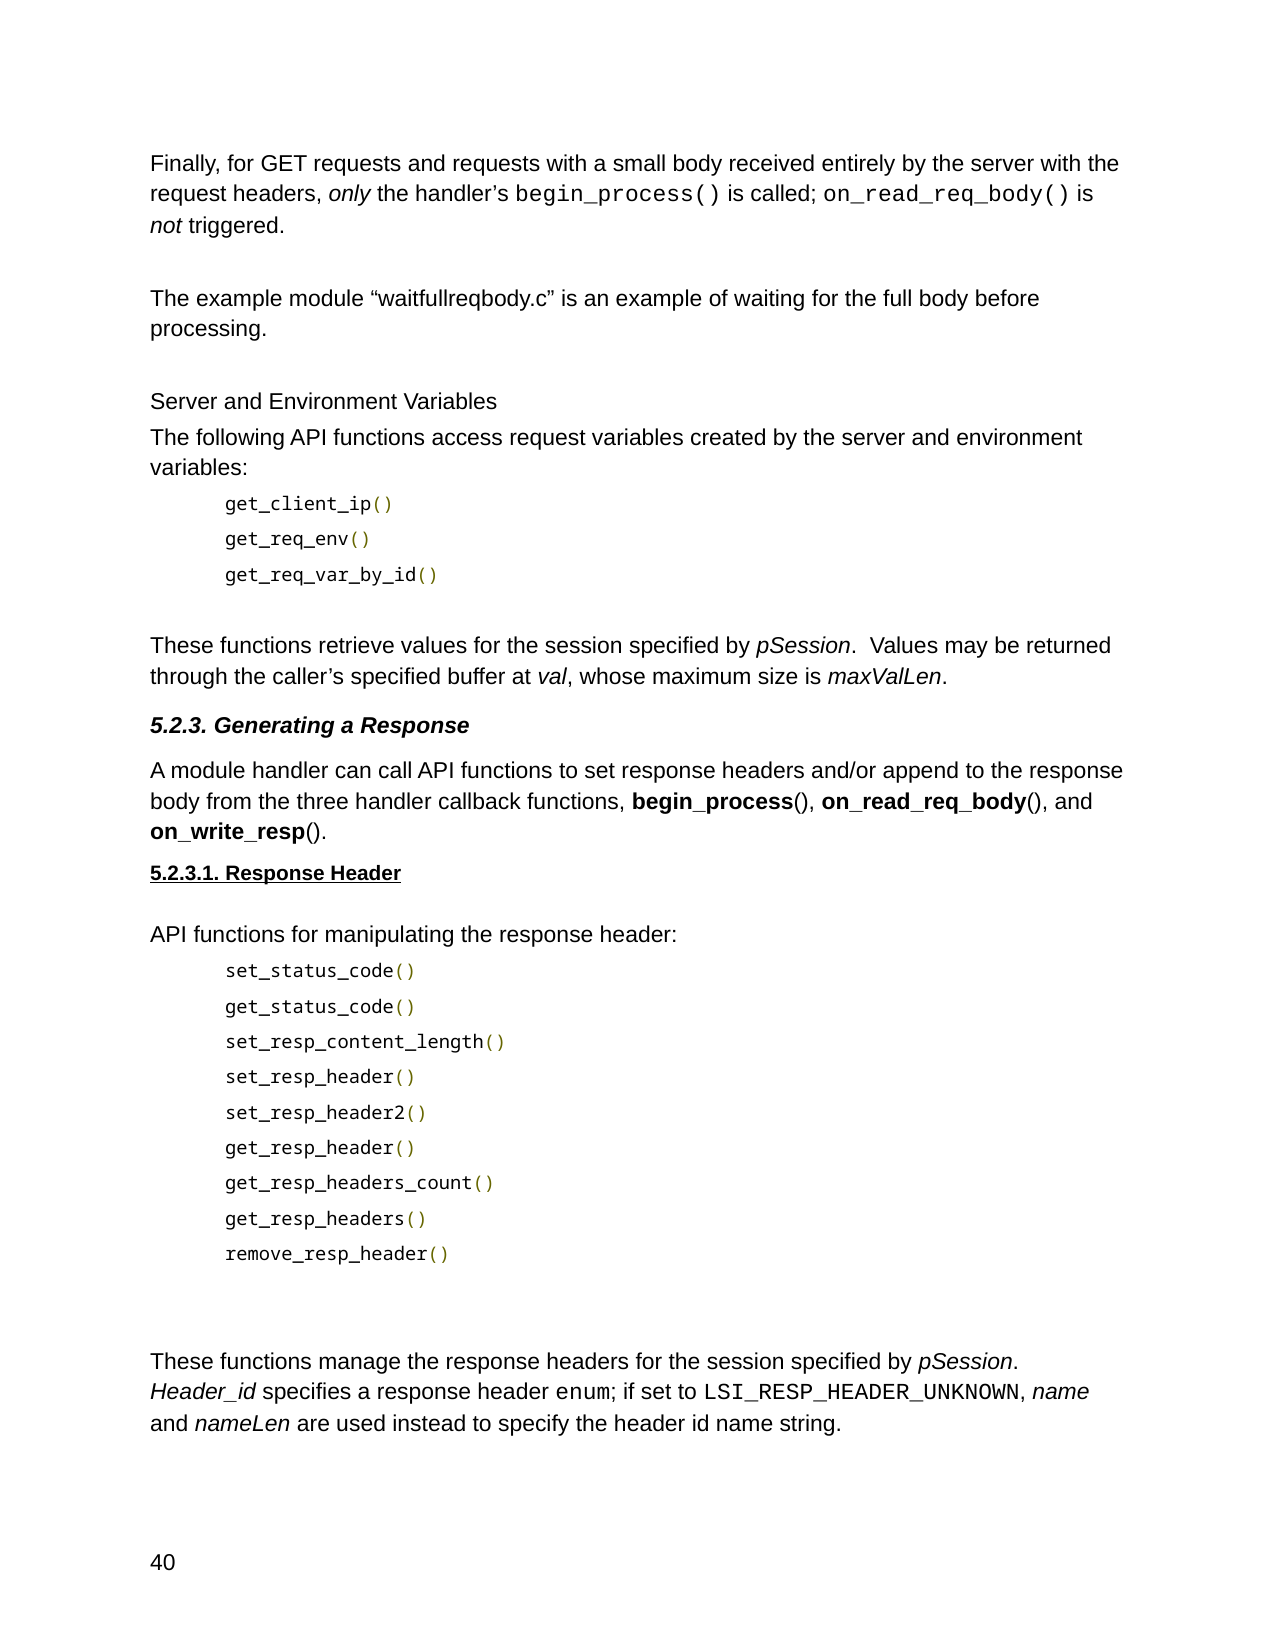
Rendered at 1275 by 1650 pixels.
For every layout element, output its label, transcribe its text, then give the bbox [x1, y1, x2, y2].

text get_resp_headers() [225, 1205, 1125, 1230]
text get_req_env() [225, 526, 1125, 551]
text get_req_var_by_id() [225, 561, 1125, 586]
text Server and Environment Variables [150, 388, 1125, 414]
text These functions manage the response headers for the session specified by pSession. Header_id specifies a response header enum; if set to LSI_RESP_HEADER_UNKNOWN, name and nameLen are used instead to specify the header id name string. [150, 1348, 1125, 1437]
text get_resp_header() [225, 1134, 1125, 1160]
text API functions for manipulating the response header: [150, 921, 1125, 948]
text set_resp_header() [225, 1064, 1125, 1089]
text These functions retrieve values for the session specified by pSession. Values may be returned through the caller’s specified buffer at val, whose maximum size is maxValLen. [150, 632, 1125, 689]
subtitle 5.2.3. Generating a Response [150, 712, 1125, 738]
text get_client_ip() [225, 490, 1125, 516]
text get_status_code() [225, 993, 1125, 1018]
text set_status_code() [225, 958, 1125, 983]
text remove_resp_header() [225, 1240, 1125, 1266]
text The example module “waitfullreqbody.c” is an example of waiting for the full body before processing. [150, 285, 1125, 341]
text set_resp_content_length() [225, 1028, 1125, 1054]
text The following API functions access request variables created by the server and environment variables: [150, 424, 1125, 480]
text get_resp_headers_count() [225, 1169, 1125, 1195]
text Finally, for GET requests and requests with a small body received entirely by the server with the request headers, only the handler’s begin_process() is called; on_read_req_body() is not triggered. [150, 150, 1125, 239]
text A module handler can call API functions to set response headers and/or append to the response body from the three handler callback functions, begin_process(), on_read_req_body(), and on_write_resp(). [150, 757, 1125, 844]
text set_resp_header2() [225, 1099, 1125, 1124]
subtitle 5.2.3.1. Response Header [150, 861, 1125, 884]
